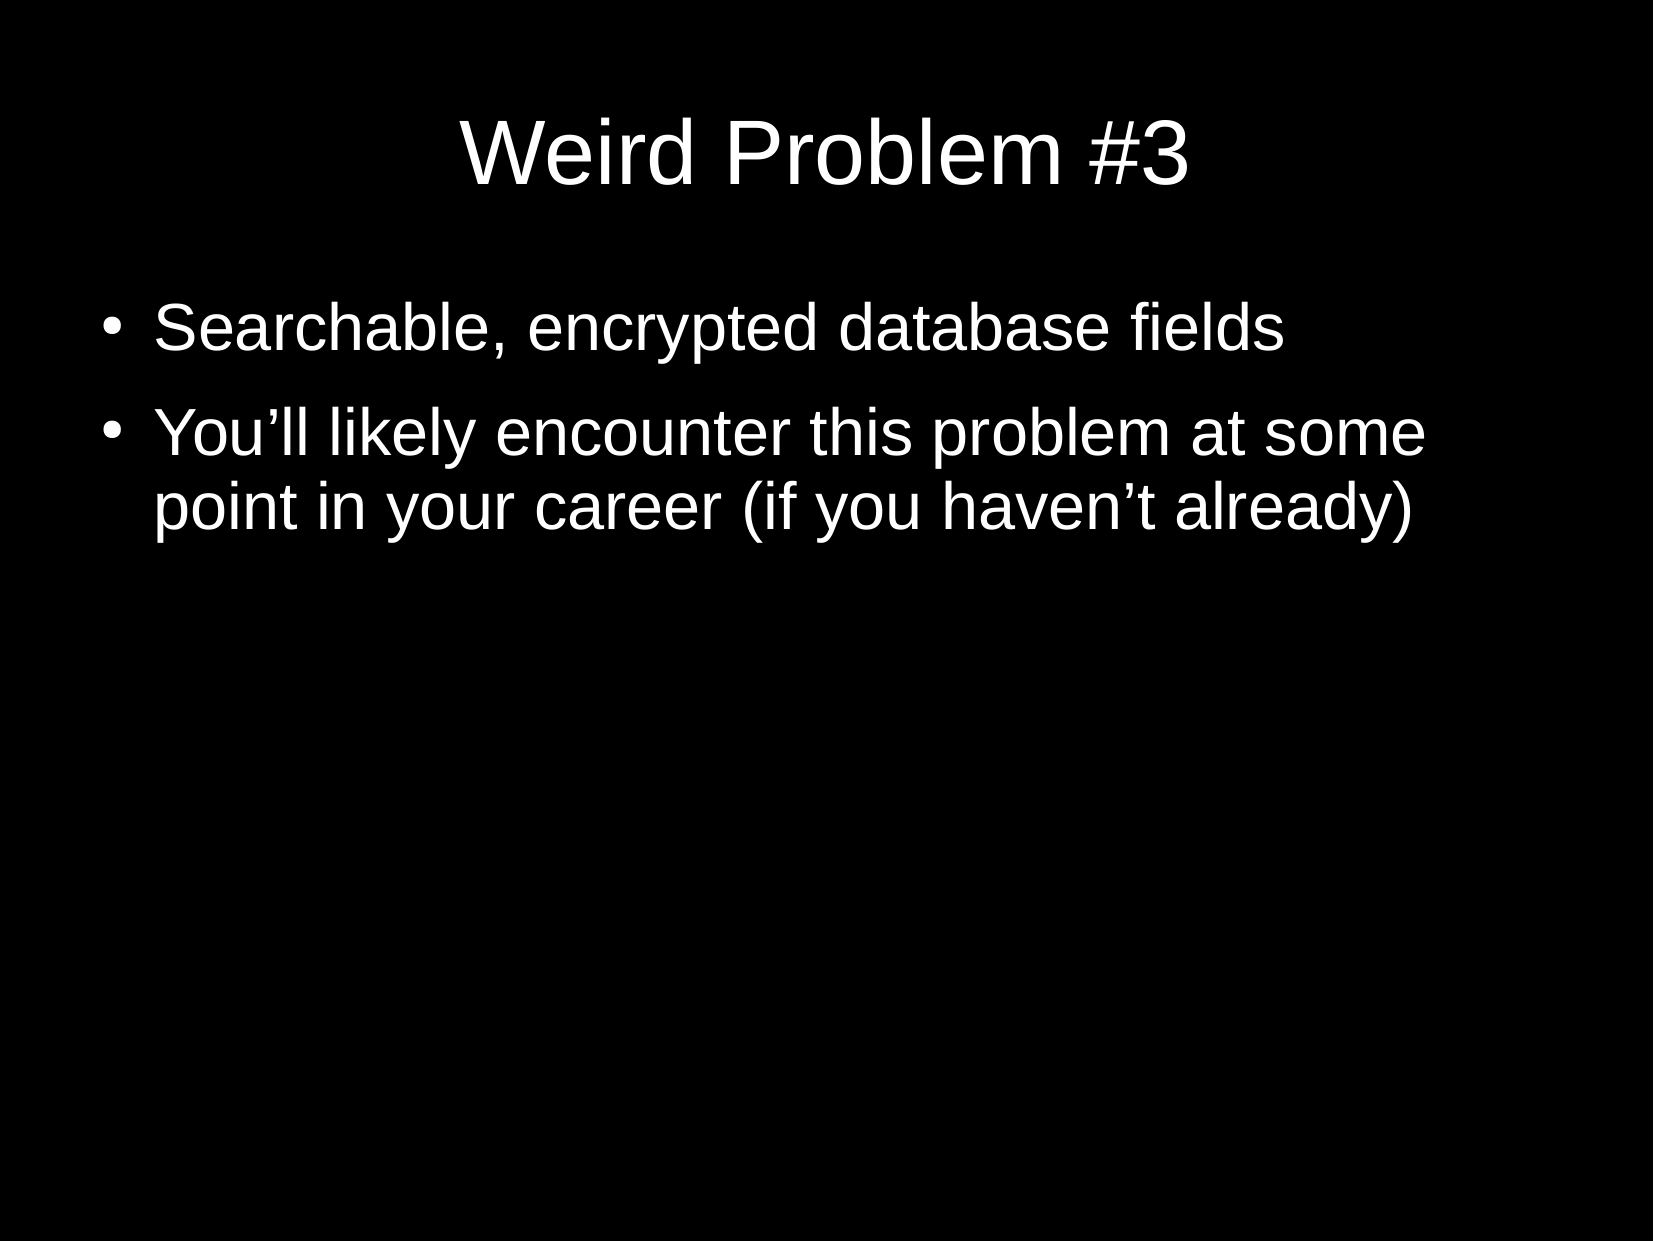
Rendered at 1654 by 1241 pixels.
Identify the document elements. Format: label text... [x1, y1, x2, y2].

list Searchable, encrypted database fields You’ll likely encounter this problem at some point in your career (if you haven’t already) [82, 290, 1571, 1141]
title Weird Problem #3 [82, 49, 1571, 257]
